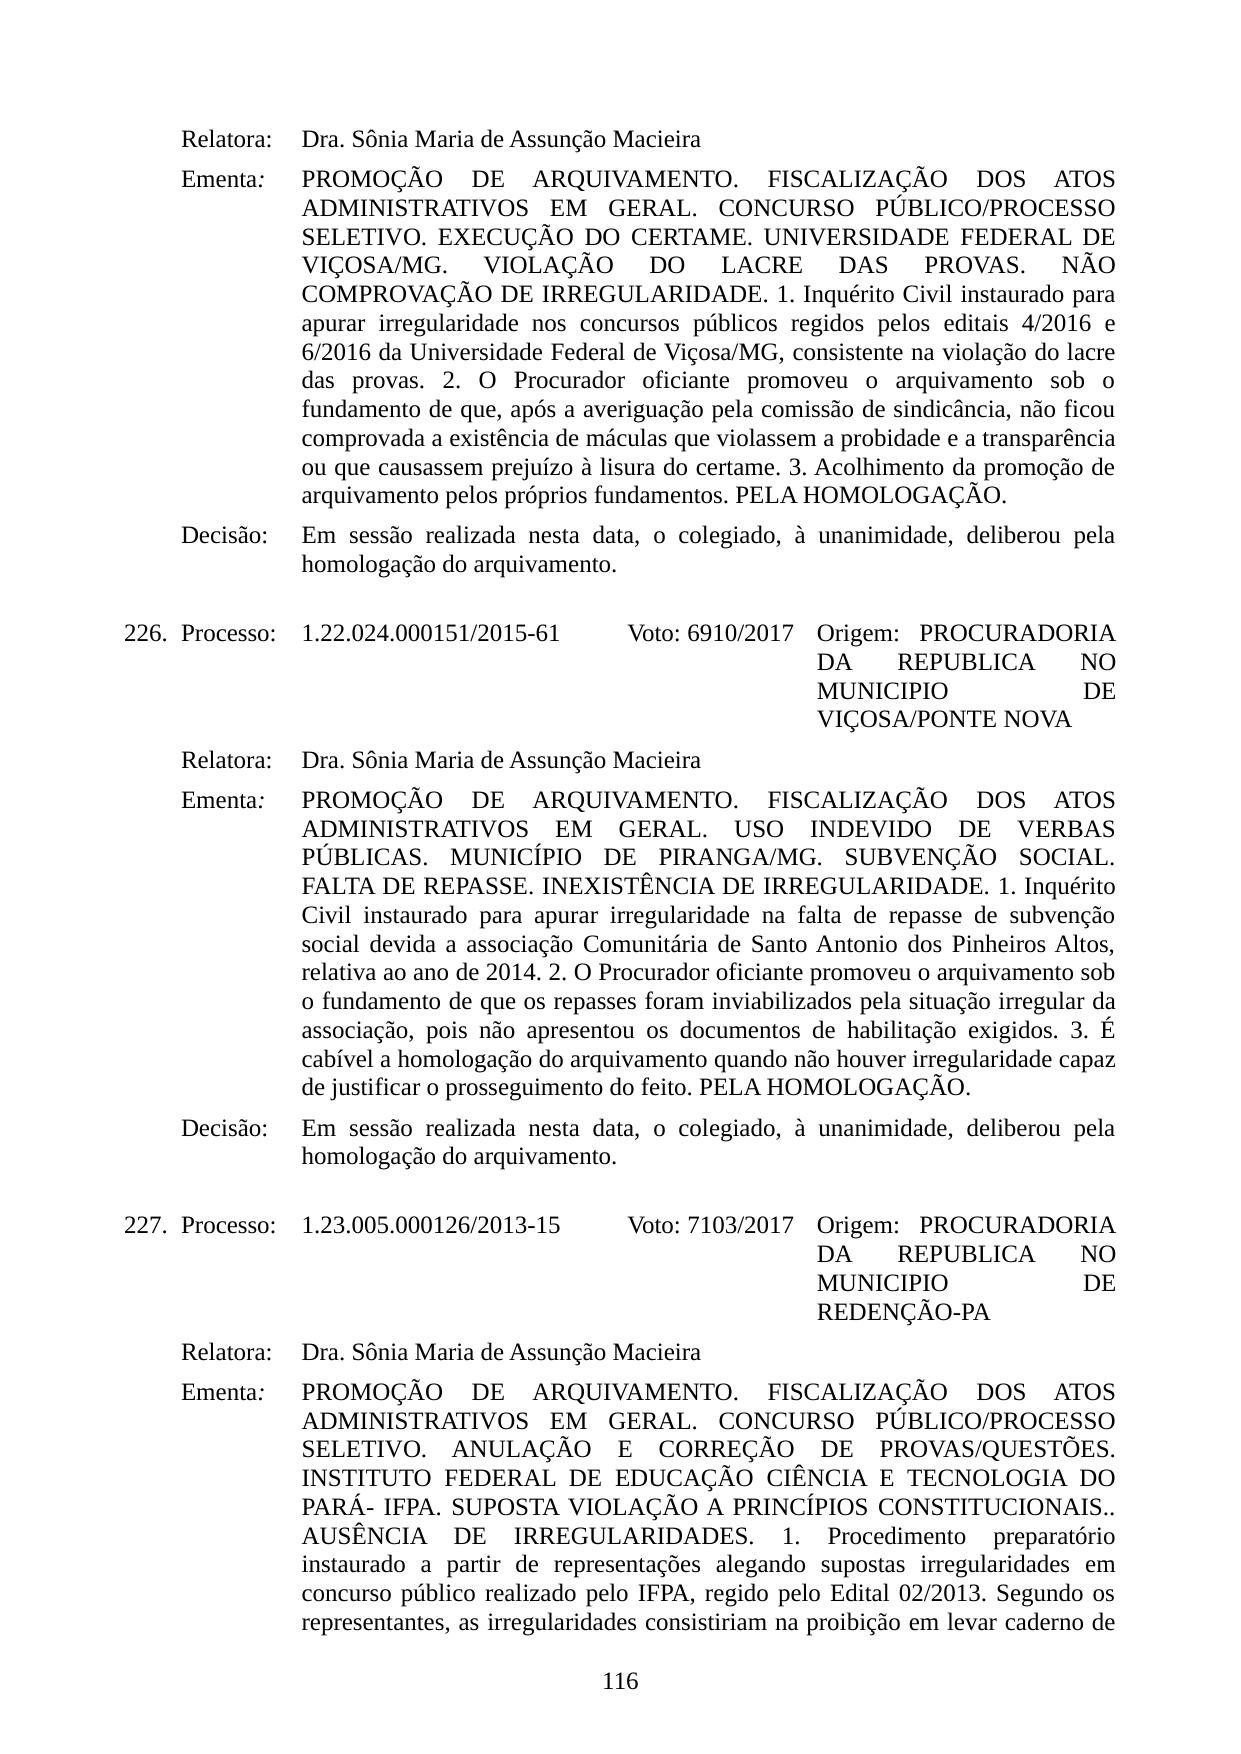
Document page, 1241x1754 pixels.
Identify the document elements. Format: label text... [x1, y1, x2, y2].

table_cell [118, 739, 175, 779]
table_cell Dra. Sônia Maria de Assunção Macieira [296, 118, 1122, 158]
table_header Voto: 6910/2017 [621, 613, 811, 739]
table_cell Ementa: [175, 1371, 296, 1641]
table_cell Em sessão realizada nesta data, o colegiado, à unanimidade, deliberou pela homologação do arquivamento. [296, 515, 1122, 584]
table_cell Dra. Sônia Maria de Assunção Macieira [296, 739, 1122, 779]
table_cell Decisão: [175, 1107, 296, 1176]
table_cell [118, 779, 175, 1107]
table_header 227. [118, 1205, 175, 1331]
table_header Origem: PROCURADORIA DA REPUBLICA NO MUNICIPIO DE REDENÇÃO-PA [811, 1205, 1122, 1331]
table_cell Relatora: [175, 1331, 296, 1371]
table_header Origem: PROCURADORIA DA REPUBLICA NO MUNICIPIO DE VIÇOSA/PONTE NOVA [811, 613, 1122, 739]
table_header Processo: [175, 1205, 296, 1331]
table_cell [118, 1371, 175, 1641]
table_cell Em sessão realizada nesta data, o colegiado, à unanimidade, deliberou pela homologação do arquivamento. [296, 1107, 1122, 1176]
table_cell [118, 1331, 175, 1371]
table_cell [118, 158, 175, 515]
table_header Processo: [175, 613, 296, 739]
table_cell Dra. Sônia Maria de Assunção Macieira [296, 1331, 1122, 1371]
table_cell [118, 1107, 175, 1176]
table_cell [118, 515, 175, 584]
table_cell [118, 118, 175, 158]
table_cell Relatora: [175, 118, 296, 158]
table_header 226. [118, 613, 175, 739]
table_header Voto: 7103/2017 [621, 1205, 811, 1331]
table_cell Relatora: [175, 739, 296, 779]
table_cell Decisão: [175, 515, 296, 584]
table_header 1.22.024.000151/2015-61 [296, 613, 621, 739]
table_cell PROMOÇÃO DE ARQUIVAMENTO. FISCALIZAÇÃO DOS ATOS ADMINISTRATIVOS EM GERAL. CONCURSO PÚBLICO/PROCESSO SELETIVO. ANULAÇÃO E CORREÇÃO DE PROVAS/QUESTÕES. INSTITUTO FEDERAL DE EDUCAÇÃO CIÊNCIA E TECNOLOGIA DO PARÁ- IFPA. SUPOSTA VIOLAÇÃO A PRINCÍPIOS CONSTITUCIONAIS.. AUSÊNCIA DE IRREGULARIDADES. 1. Procedimento preparatório instaurado a partir de representações alegando supostas irregularidades em concurso público realizado pelo IFPA, regido pelo Edital 02/2013. Segundo os representantes, as irregularidades consistiriam na proibição em levar caderno de [296, 1371, 1122, 1641]
table_cell PROMOÇÃO DE ARQUIVAMENTO. FISCALIZAÇÃO DOS ATOS ADMINISTRATIVOS EM GERAL. CONCURSO PÚBLICO/PROCESSO SELETIVO. EXECUÇÃO DO CERTAME. UNIVERSIDADE FEDERAL DE VIÇOSA/MG. VIOLAÇÃO DO LACRE DAS PROVAS. NÃO COMPROVAÇÃO DE IRREGULARIDADE. 1. Inquérito Civil instaurado para apurar irregularidade nos concursos públicos regidos pelos editais 4/2016 e 6/2016 da Universidade Federal de Viçosa/MG, consistente na violação do lacre das provas. 2. O Procurador oficiante promoveu o arquivamento sob o fundamento de que, após a averiguação pela comissão de sindicância, não ficou comprovada a existência de máculas que violassem a probidade e a transparência ou que causassem prejuízo à lisura do certame. 3. Acolhimento da promoção de arquivamento pelos próprios fundamentos. PELA HOMOLOGAÇÃO. [296, 158, 1122, 515]
table_cell Ementa: [175, 779, 296, 1107]
table_cell Ementa: [175, 158, 296, 515]
table_cell PROMOÇÃO DE ARQUIVAMENTO. FISCALIZAÇÃO DOS ATOS ADMINISTRATIVOS EM GERAL. USO INDEVIDO DE VERBAS PÚBLICAS. MUNICÍPIO DE PIRANGA/MG. SUBVENÇÃO SOCIAL. FALTA DE REPASSE. INEXISTÊNCIA DE IRREGULARIDADE. 1. Inquérito Civil instaurado para apurar irregularidade na falta de repasse de subvenção social devida a associação Comunitária de Santo Antonio dos Pinheiros Altos, relativa ao ano de 2014. 2. O Procurador oficiante promoveu o arquivamento sob o fundamento de que os repasses foram inviabilizados pela situação irregular da associação, pois não apresentou os documentos de habilitação exigidos. 3. É cabível a homologação do arquivamento quando não houver irregularidade capaz de justificar o prosseguimento do feito. PELA HOMOLOGAÇÃO. [296, 779, 1122, 1107]
table_header 1.23.005.000126/2013-15 [296, 1205, 621, 1331]
